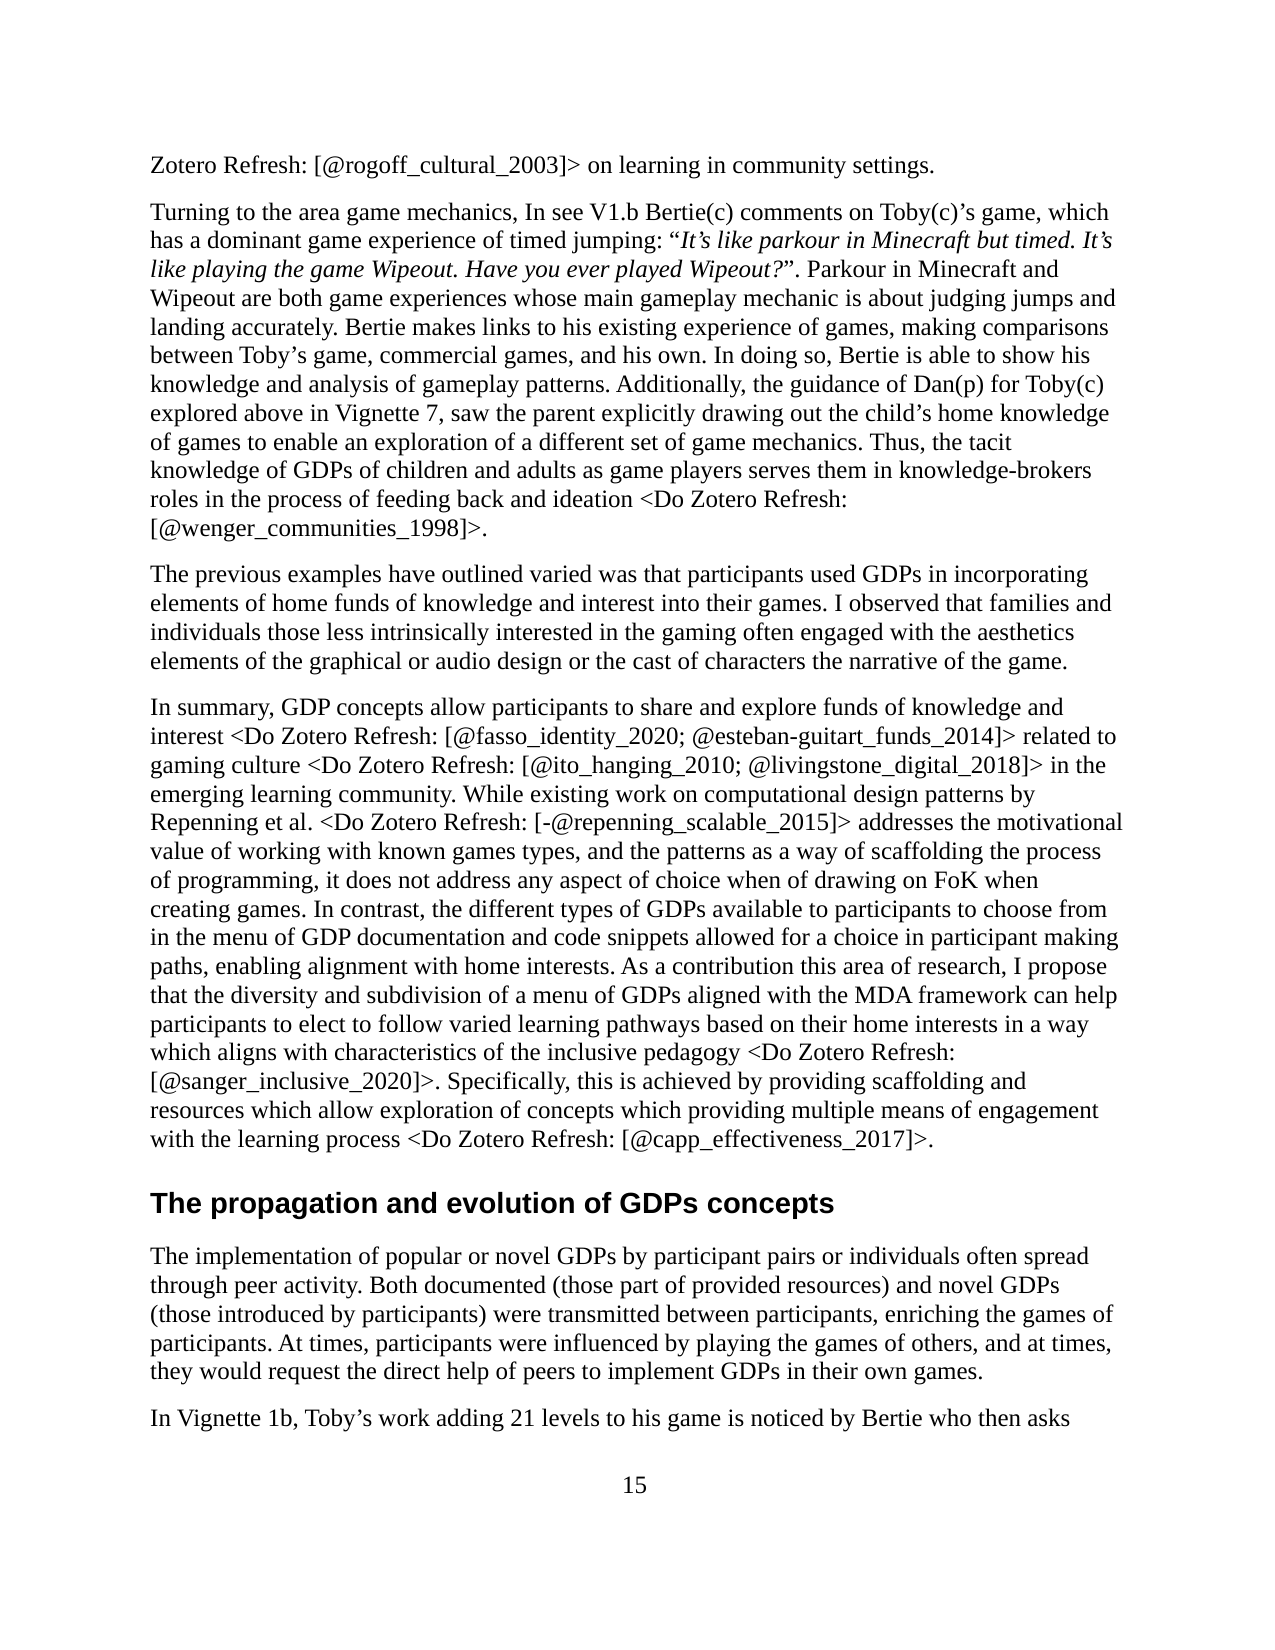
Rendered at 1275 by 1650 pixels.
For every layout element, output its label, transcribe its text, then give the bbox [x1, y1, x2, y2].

text In summary, GDP concepts allow participants to share and explore funds of knowledge and interest <Do Zotero Refresh: [@fasso_identity_2020; @esteban-guitart_funds_2014]> related to gaming culture <Do Zotero Refresh: [@ito_hanging_2010; @livingstone_digital_2018]> in the emerging learning community. While existing work on computational design patterns by Repenning et al. <Do Zotero Refresh: [-@repenning_scalable_2015]> addresses the motivational value of working with known games types, and the patterns as a way of scaffolding the process of programming, it does not address any aspect of choice when of drawing on FoK when creating games. In contrast, the different types of GDPs available to participants to choose from in the menu of GDP documentation and code snippets allowed for a choice in participant making paths, enabling alignment with home interests. As a contribution this area of research, I propose that the diversity and subdivision of a menu of GDPs aligned with the MDA framework can help participants to elect to follow varied learning pathways based on their home interests in a way which aligns with characteristics of the inclusive pedagogy <Do Zotero Refresh: [@sanger_inclusive_2020]>. Specifically, this is achieved by providing scaffolding and resources which allow exploration of concepts which providing multiple means of engagement with the learning process <Do Zotero Refresh: [@capp_effectiveness_2017]>. [150, 692, 1125, 1152]
text Zotero Refresh: [@rogoff_cultural_2003]> on learning in community settings. [150, 150, 1125, 179]
text The implementation of popular or novel GDPs by participant pairs or individuals often spread through peer activity. Both documented (those part of provided resources) and novel GDPs (those introduced by participants) were transmitted between participants, enriching the games of participants. At times, participants were influenced by playing the games of others, and at times, they would request the direct help of peers to implement GDPs in their own games. [150, 1241, 1125, 1385]
subtitle The propagation and evolution of GDPs concepts [150, 1186, 1125, 1220]
text The previous examples have outlined varied was that participants used GDPs in incorporating elements of home funds of knowledge and interest into their games. I observed that families and individuals those less intrinsically interested in the gaming often engaged with the aesthetics elements of the graphical or audio design or the cast of characters the narrative of the game. [150, 559, 1125, 674]
text Turning to the area game mechanics, In see V1.b Bertie(c) comments on Toby(c)’s game, which has a dominant game experience of timed jumping: “It’s like parkour in Minecraft but timed. It’s like playing the game Wipeout. Have you ever played Wipeout?”. Parkour in Minecraft and Wipeout are both game experiences whose main gameplay mechanic is about judging jumps and landing accurately. Bertie makes links to his existing experience of games, making comparisons between Toby’s game, commercial games, and his own. In doing so, Bertie is able to show his knowledge and analysis of gameplay patterns. Additionally, the guidance of Dan(p) for Toby(c) explored above in Vignette 7, saw the parent explicitly drawing out the child’s home knowledge of games to enable an exploration of a different set of game mechanics. Thus, the tacit knowledge of GDPs of children and adults as game players serves them in knowledge-brokers roles in the process of feeding back and ideation <Do Zotero Refresh: [@wenger_communities_1998]>. [150, 197, 1125, 542]
text In Vignette 1b, Toby’s work adding 21 levels to his game is noticed by Bertie who then asks [150, 1403, 1125, 1432]
